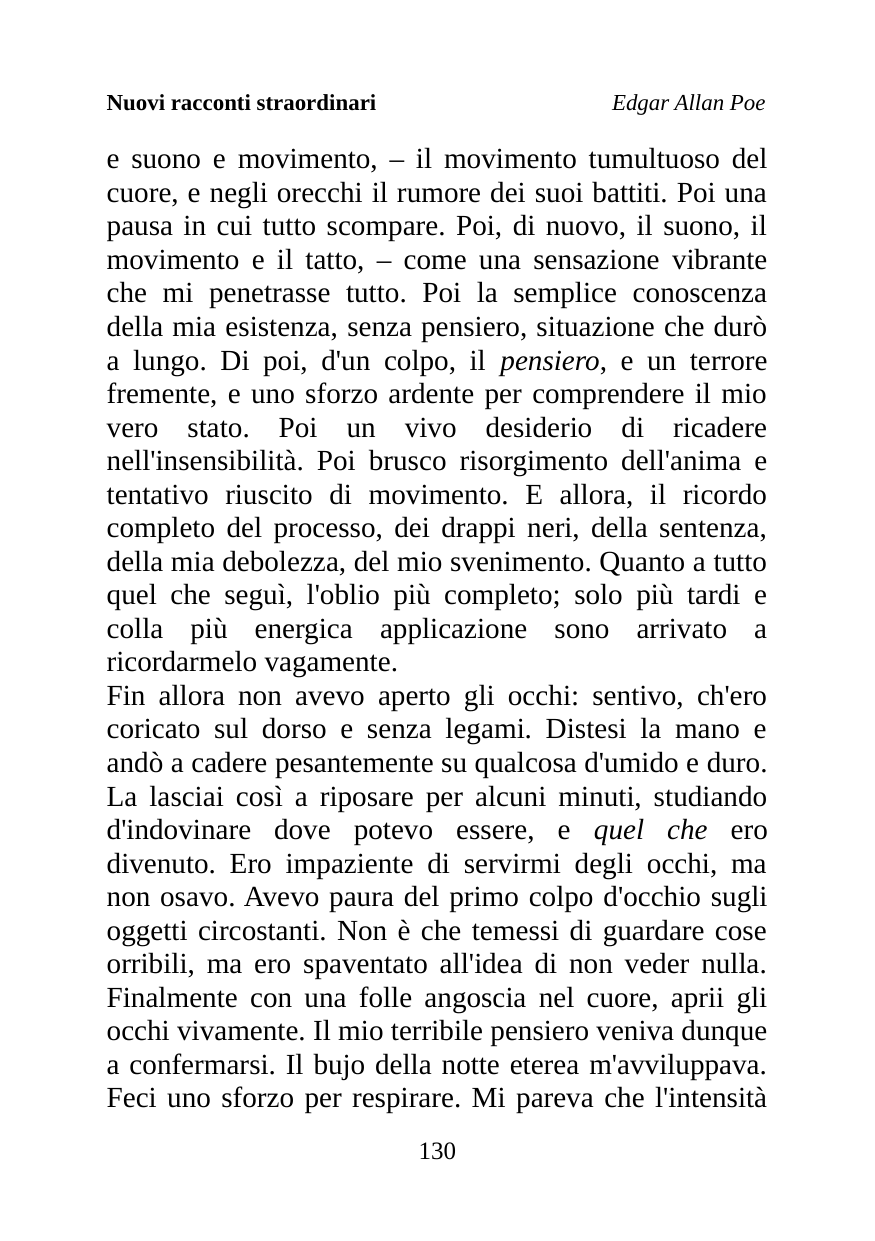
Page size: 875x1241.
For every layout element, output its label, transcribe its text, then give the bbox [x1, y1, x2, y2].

text Fin allora non avevo aperto gli occhi: sentivo, ch'ero coricato sul dorso e senza legami. Distesi la mano e andò a cadere pesantemente su qualcosa d'umido e duro. La lasciai così a riposare per alcuni minuti, studiando d'indovinare dove potevo essere, e quel che ero divenuto. Ero impaziente di servirmi degli occhi, ma non osavo. Avevo paura del primo colpo d'occhio sugli oggetti circostanti. Non è che temessi di guardare cose orribili, ma ero spaventato all'idea di non veder nulla. Finalmente con una folle angoscia nel cuore, aprii gli occhi vivamente. Il mio terribile pensiero veniva dunque a confermarsi. Il bujo della notte eterea m'avviluppava. Feci uno sforzo per respirare. Mi pareva che l'intensità [106, 678, 768, 1114]
text e suono e movimento, – il movimento tumultuoso del cuore, e negli orecchi il rumore dei suoi battiti. Poi una pausa in cui tutto scompare. Poi, di nuovo, il suono, il movimento e il tatto, – come una sensazione vibrante che mi penetrasse tutto. Poi la semplice conoscenza della mia esistenza, senza pensiero, situazione che durò a lungo. Di poi, d'un colpo, il pensiero, e un terrore fremente, e uno sforzo ardente per comprendere il mio vero stato. Poi un vivo desiderio di ricadere nell'insensibilità. Poi brusco risorgimento dell'anima e tentativo riuscito di movimento. E allora, il ricordo completo del processo, dei drappi neri, della sentenza, della mia debolezza, del mio svenimento. Quanto a tutto quel che seguì, l'oblio più completo; solo più tardi e colla più energica applicazione sono arrivato a ricordarmelo vagamente. [106, 141, 768, 678]
